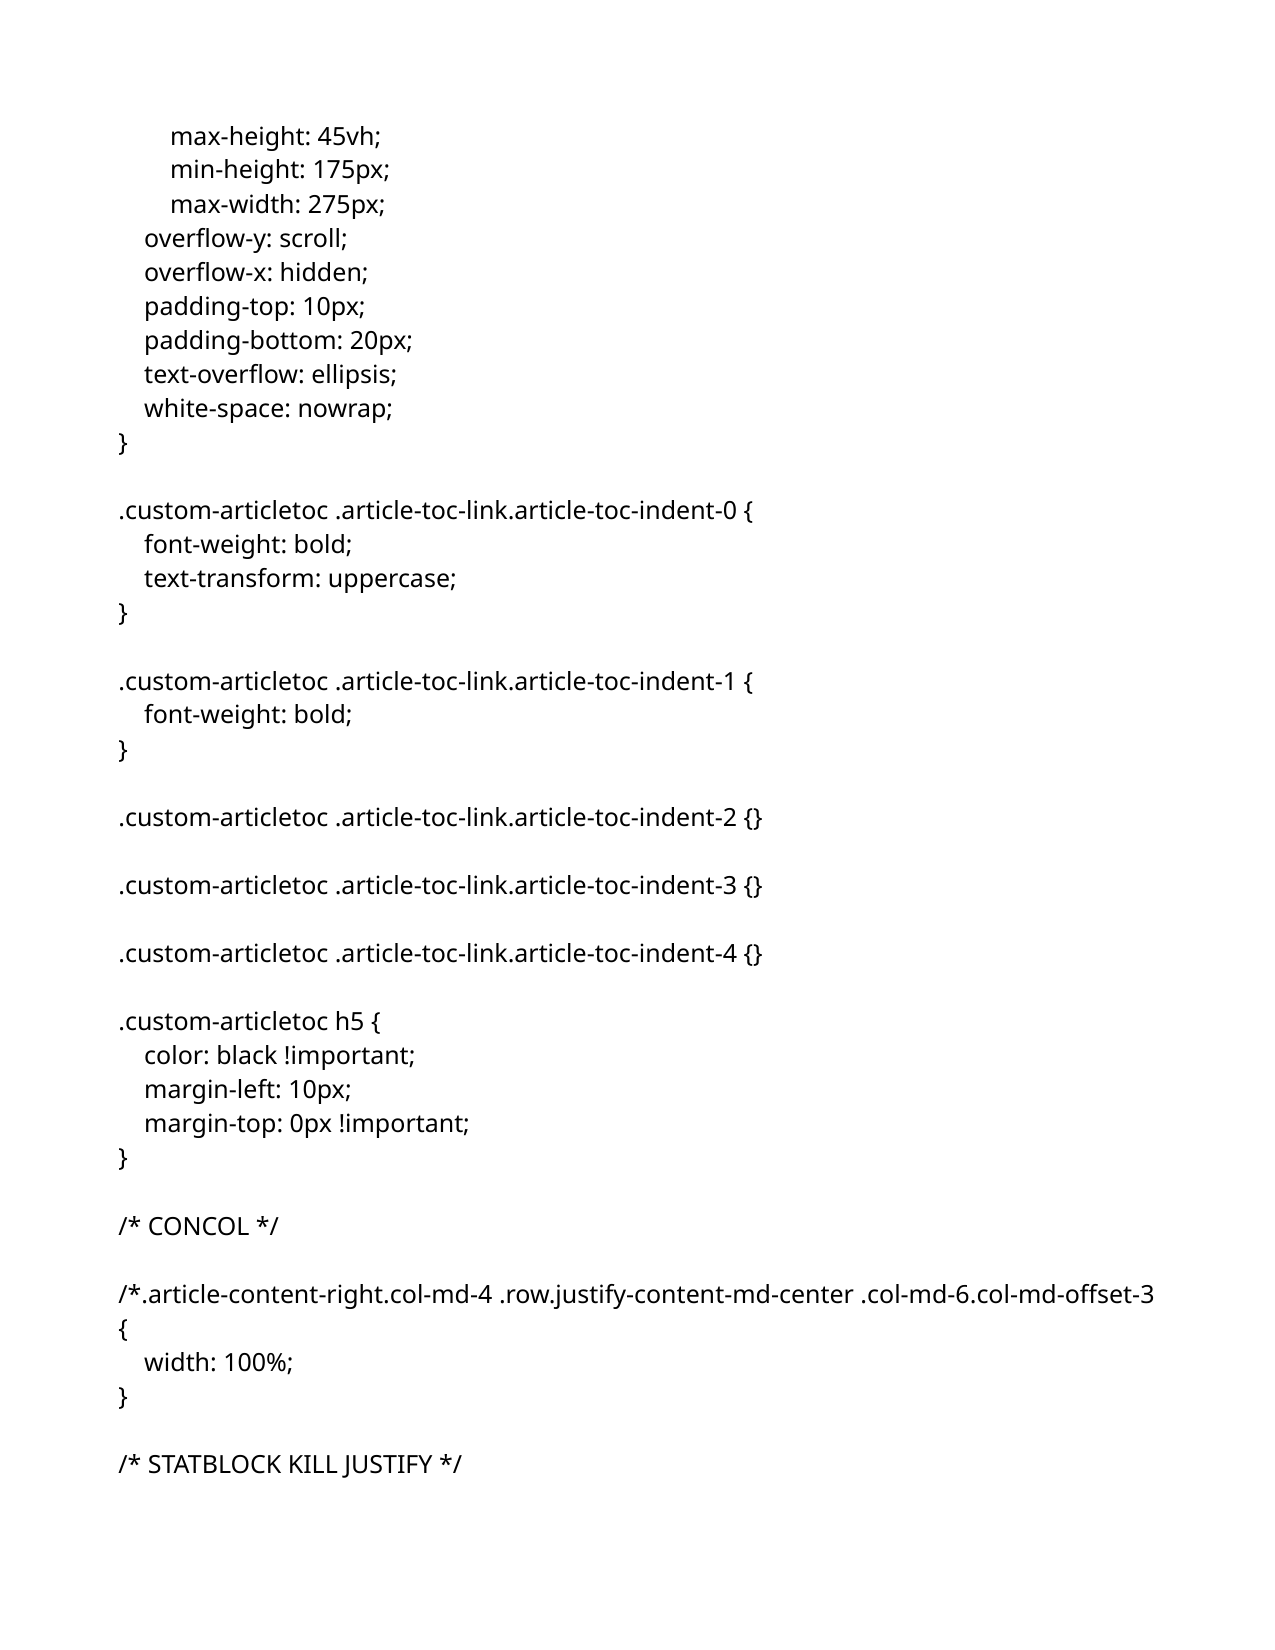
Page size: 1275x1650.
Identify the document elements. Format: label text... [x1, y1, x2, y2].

text max-height: 45vh; min-height: 175px; max-width: 275px; overflow-y: scroll; overflow-x: hidden; padding-top: 10px; padding-bottom: 20px; text-overflow: ellipsis; white-space: nowrap; } .custom-articletoc .article-toc-link.article-toc-indent-0 { font-weight: bold; text-transform: uppercase; } .custom-articletoc .article-toc-link.article-toc-indent-1 { font-weight: bold; } .custom-articletoc .article-toc-link.article-toc-indent-2 {} .custom-articletoc .article-toc-link.article-toc-indent-3 {} .custom-articletoc .article-toc-link.article-toc-indent-4 {} .custom-articletoc h5 { color: black !important; margin-left: 10px; margin-top: 0px !important; } /* CONCOL */ /*.article-content-right.col-md-4 .row.justify-content-md-center .col-md-6.col-md-offset-3 { width: 100%; } /* STATBLOCK KILL JUSTIFY */ [118, 118, 1157, 1515]
